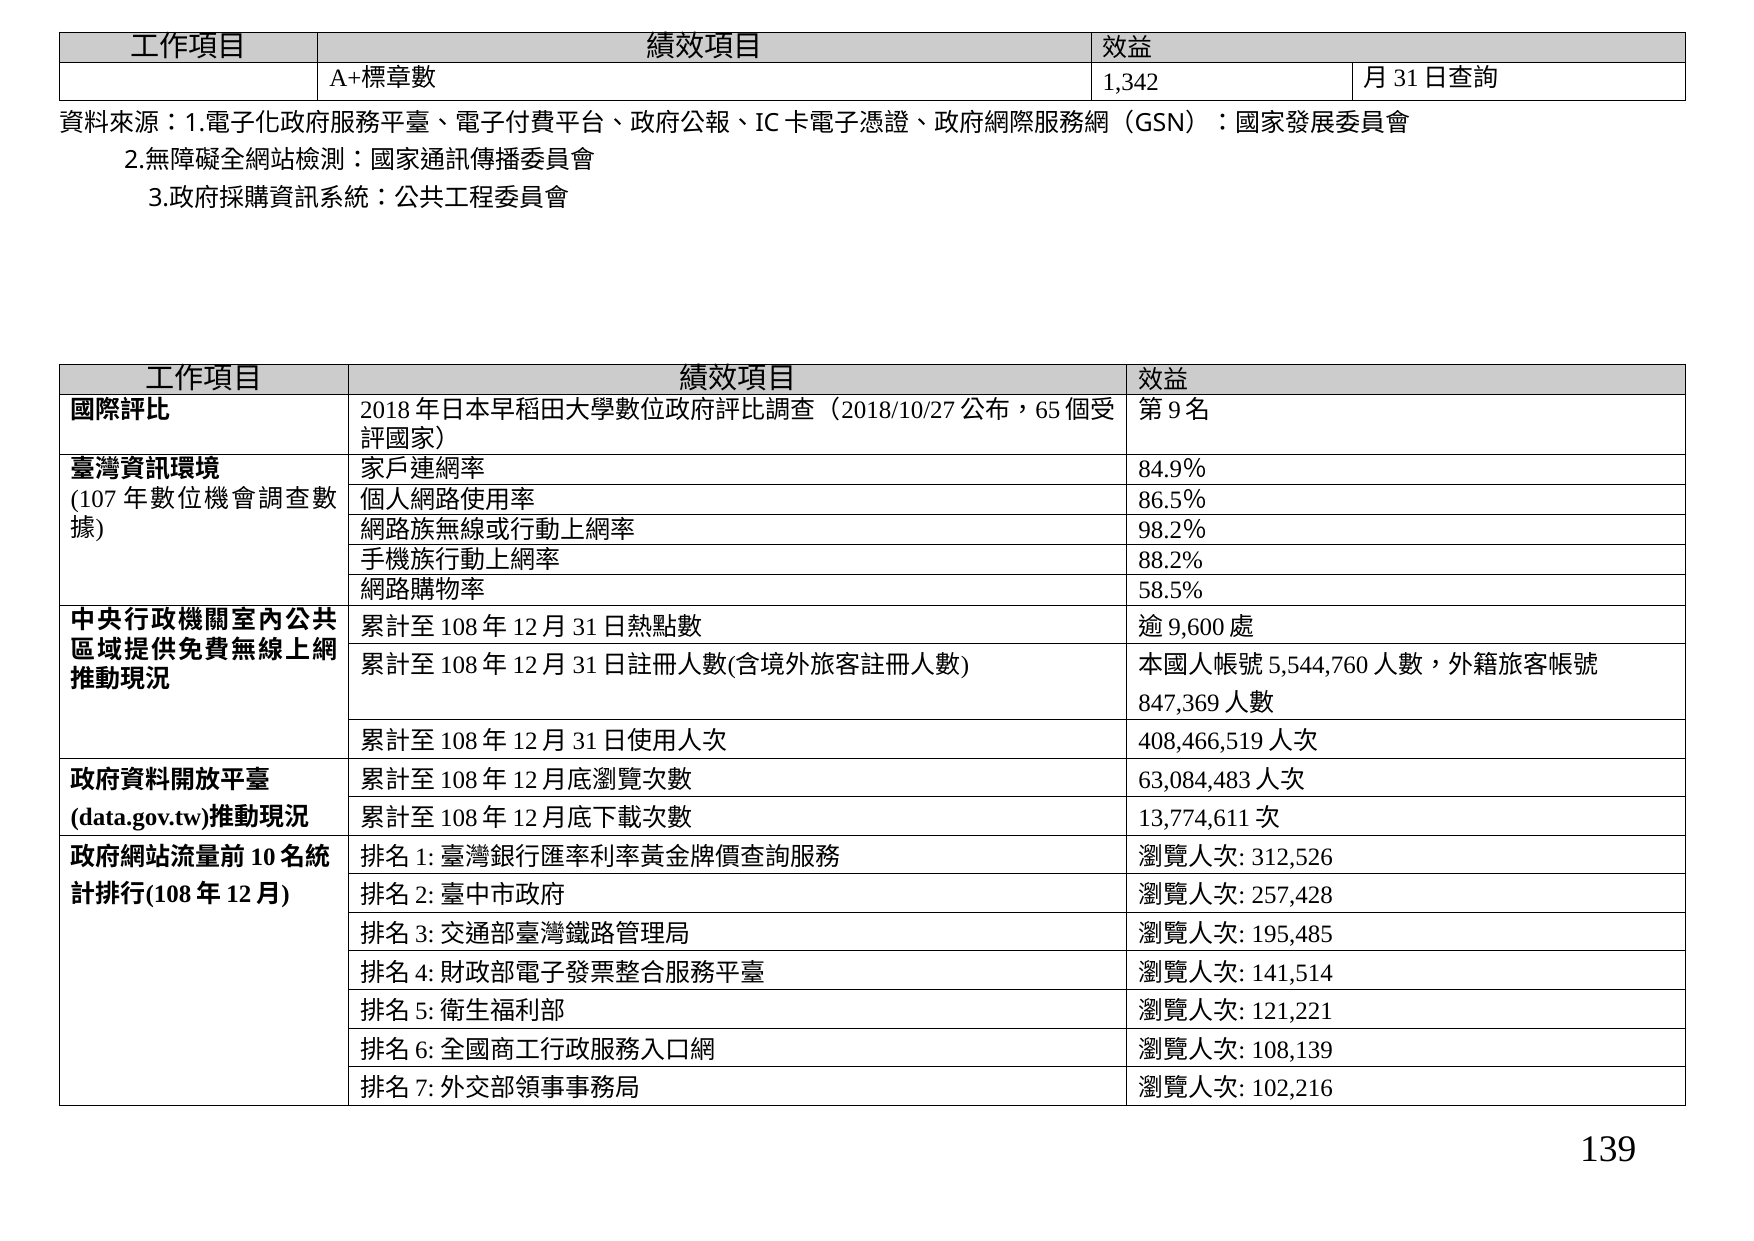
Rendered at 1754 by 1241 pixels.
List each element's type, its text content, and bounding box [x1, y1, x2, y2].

table_cell 排名6: 全國商工行政服務入口網 [349, 1029, 1126, 1066]
table_cell 中央行政機關室內公共區域提供免費無線上網推動現況 [60, 606, 348, 758]
table_cell 13,774,611次 [1127, 797, 1685, 835]
table_cell 網路族無線或行動上網率 [349, 515, 1126, 544]
table_cell 累計至108年12月31日熱點數 [349, 606, 1126, 643]
table_cell 98.2％ [1127, 515, 1685, 544]
table_cell 瀏覽人次: 312,526 [1127, 836, 1685, 873]
table_cell 個人網路使用率 [349, 485, 1126, 514]
table_cell 排名3: 交通部臺灣鐵路管理局 [349, 913, 1126, 950]
table_header 效益 [1127, 365, 1685, 394]
table_cell 瀏覽人次: 257,428 [1127, 874, 1685, 912]
table_cell 1,342 [1092, 63, 1352, 100]
table_header 績效項目 [318, 33, 1091, 62]
table_cell 86.5％ [1127, 485, 1685, 514]
table_cell 國際評比 [60, 395, 348, 453]
table_cell 政府網站流量前10名統計排行(108年12月) [60, 836, 348, 1104]
table_cell 累計至108年12月底瀏覽次數 [349, 759, 1126, 796]
table_header 效益 [1092, 33, 1685, 62]
table_cell 排名4: 財政部電子發票整合服務平臺 [349, 951, 1126, 989]
table_cell 排名2: 臺中市政府 [349, 874, 1126, 912]
table_header 績效項目 [349, 365, 1126, 394]
table_cell 瀏覽人次: 121,221 [1127, 990, 1685, 1027]
table_cell 家戶連網率 [349, 455, 1126, 484]
text 2.無障礙全網站檢測：國家通訊傳播委員會 [59, 139, 1636, 176]
table_cell 88.2% [1127, 545, 1685, 574]
table_cell 第9名 [1127, 395, 1685, 453]
table_cell 瀏覽人次: 108,139 [1127, 1029, 1685, 1066]
table_cell 2018年日本早稻田大學數位政府評比調查（2018/10/27公布，65個受評國家） [349, 395, 1126, 453]
table_cell 瀏覽人次: 141,514 [1127, 951, 1685, 989]
table_cell A+標章數 [318, 63, 1091, 100]
table_cell 手機族行動上網率 [349, 545, 1126, 574]
table_cell 臺灣資訊環境 (107年數位機會調查數據) [60, 455, 348, 604]
table_cell 408,466,519人次 [1127, 720, 1685, 758]
table_cell 累計至108年12月底下載次數 [349, 797, 1126, 835]
table_cell 84.9％ [1127, 455, 1685, 484]
table_cell 排名5: 衛生福利部 [349, 990, 1126, 1027]
table_cell 瀏覽人次: 102,216 [1127, 1067, 1685, 1104]
text 3.政府採購資訊系統：公共工程委員會 [59, 176, 1636, 214]
table_cell 逾9,600處 [1127, 606, 1685, 643]
table_cell 63,084,483人次 [1127, 759, 1685, 796]
text 資料來源：1.電子化政府服務平臺、電子付費平台、政府公報、IC卡電子憑證、政府網際服務網（GSN）：國家發展委員會 [59, 101, 1636, 139]
table_cell 政府資料開放平臺(data.gov.tw)推動現況 [60, 759, 348, 835]
table_cell [60, 63, 317, 100]
table_cell 網路購物率 [349, 575, 1126, 604]
table_cell 累計至108年12月31日註冊人數(含境外旅客註冊人數) [349, 644, 1126, 719]
table_cell 月31日查詢 [1353, 63, 1685, 100]
table_header 工作項目 [60, 365, 348, 394]
table_cell 瀏覽人次: 195,485 [1127, 913, 1685, 950]
table_cell 排名1: 臺灣銀行匯率利率黃金牌價查詢服務 [349, 836, 1126, 873]
table_cell 本國人帳號5,544,760人數，外籍旅客帳號 847,369人數 [1127, 644, 1685, 719]
table_cell 累計至108年12月31日使用人次 [349, 720, 1126, 758]
table_cell 排名7: 外交部領事事務局 [349, 1067, 1126, 1104]
table_header 工作項目 [60, 33, 317, 62]
table_cell 58.5% [1127, 575, 1685, 604]
